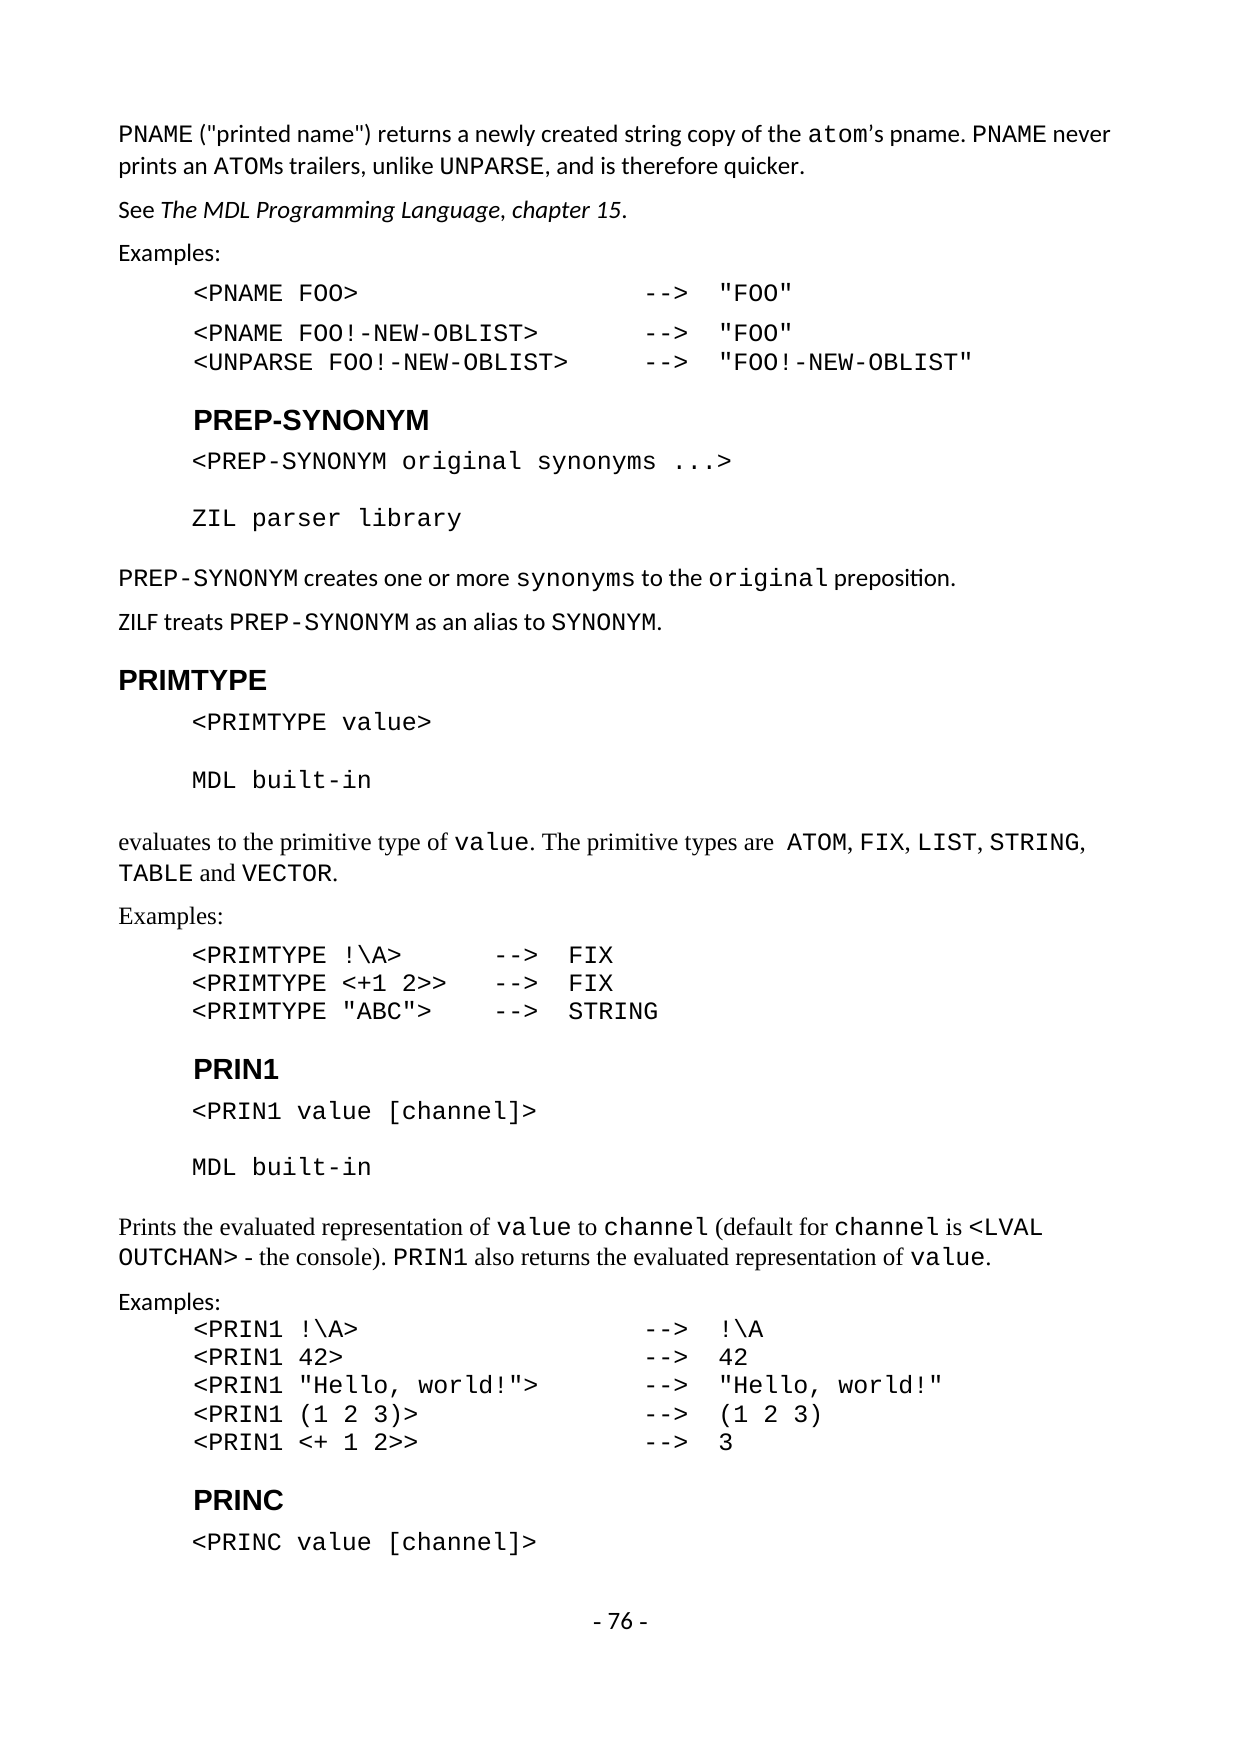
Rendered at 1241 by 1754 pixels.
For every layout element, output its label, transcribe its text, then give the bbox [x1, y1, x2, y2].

text <PREP-SYNONYM original synonyms ...> [192, 449, 1122, 477]
text PREP-SYNONYM creates one or more synonyms to the original preposition. [118, 562, 1122, 594]
text <PRIMTYPE "ABC"> --> STRING [192, 999, 1122, 1027]
subtitle PREP-SYNONYM [118, 403, 1122, 436]
subtitle PRIN1 [118, 1052, 1122, 1086]
text Prints the evaluated representation of value to channel (default for channel is <LVAL OUTCHAN> - the console). PRIN1 also returns the evaluated representation of value. [118, 1212, 1122, 1273]
subtitle PRINC [118, 1483, 1122, 1517]
text <PRIMTYPE value> [192, 709, 1122, 737]
text PNAME ("printed name") returns a newly created string copy of the atom’s pname. PNAME never prints an ATOMs trailers, unlike UNPARSE, and is therefore quicker. [118, 118, 1122, 182]
text MDL built-in [192, 1155, 1122, 1183]
text See The MDL Programming Language, chapter 15. [118, 194, 1122, 225]
text <PNAME FOO> --> "FOO" [118, 280, 1122, 308]
text MDL built-in [192, 768, 1122, 796]
text evaluates to the primitive type of value. The primitive types are ATOM, FIX, LIST, STRING, TABLE and VECTOR. [118, 827, 1122, 888]
text ZIL parser library [192, 505, 1122, 534]
text <PRIN1 !\A> --> !\A <PRIN1 42> --> 42 <PRIN1 "Hello, world!"> --> "Hello, world!" <PRIN1 (1 2 3)> --> (1 2 3) <PRIN1 <+ 1 2>> --> 3 [118, 1316, 1122, 1458]
text <PRINC value [channel]> [192, 1529, 1122, 1557]
text ZILF treats PREP-SYNONYM as an alias to SYNONYM. [118, 606, 1122, 638]
text <PNAME FOO!-NEW-OBLIST> --> "FOO" <UNPARSE FOO!-NEW-OBLIST> --> "FOO!-NEW-OBLIST" [118, 321, 1122, 378]
text <PRIN1 value [channel]> [192, 1098, 1122, 1127]
text Examples: [118, 1286, 1122, 1316]
subtitle PRIMTYPE [43, 663, 1122, 697]
text <PRIMTYPE <+1 2>> --> FIX [192, 971, 1122, 999]
text Examples: [118, 237, 1122, 268]
text Examples: [118, 901, 1122, 930]
text <PRIMTYPE !\A> --> FIX [192, 942, 1122, 971]
